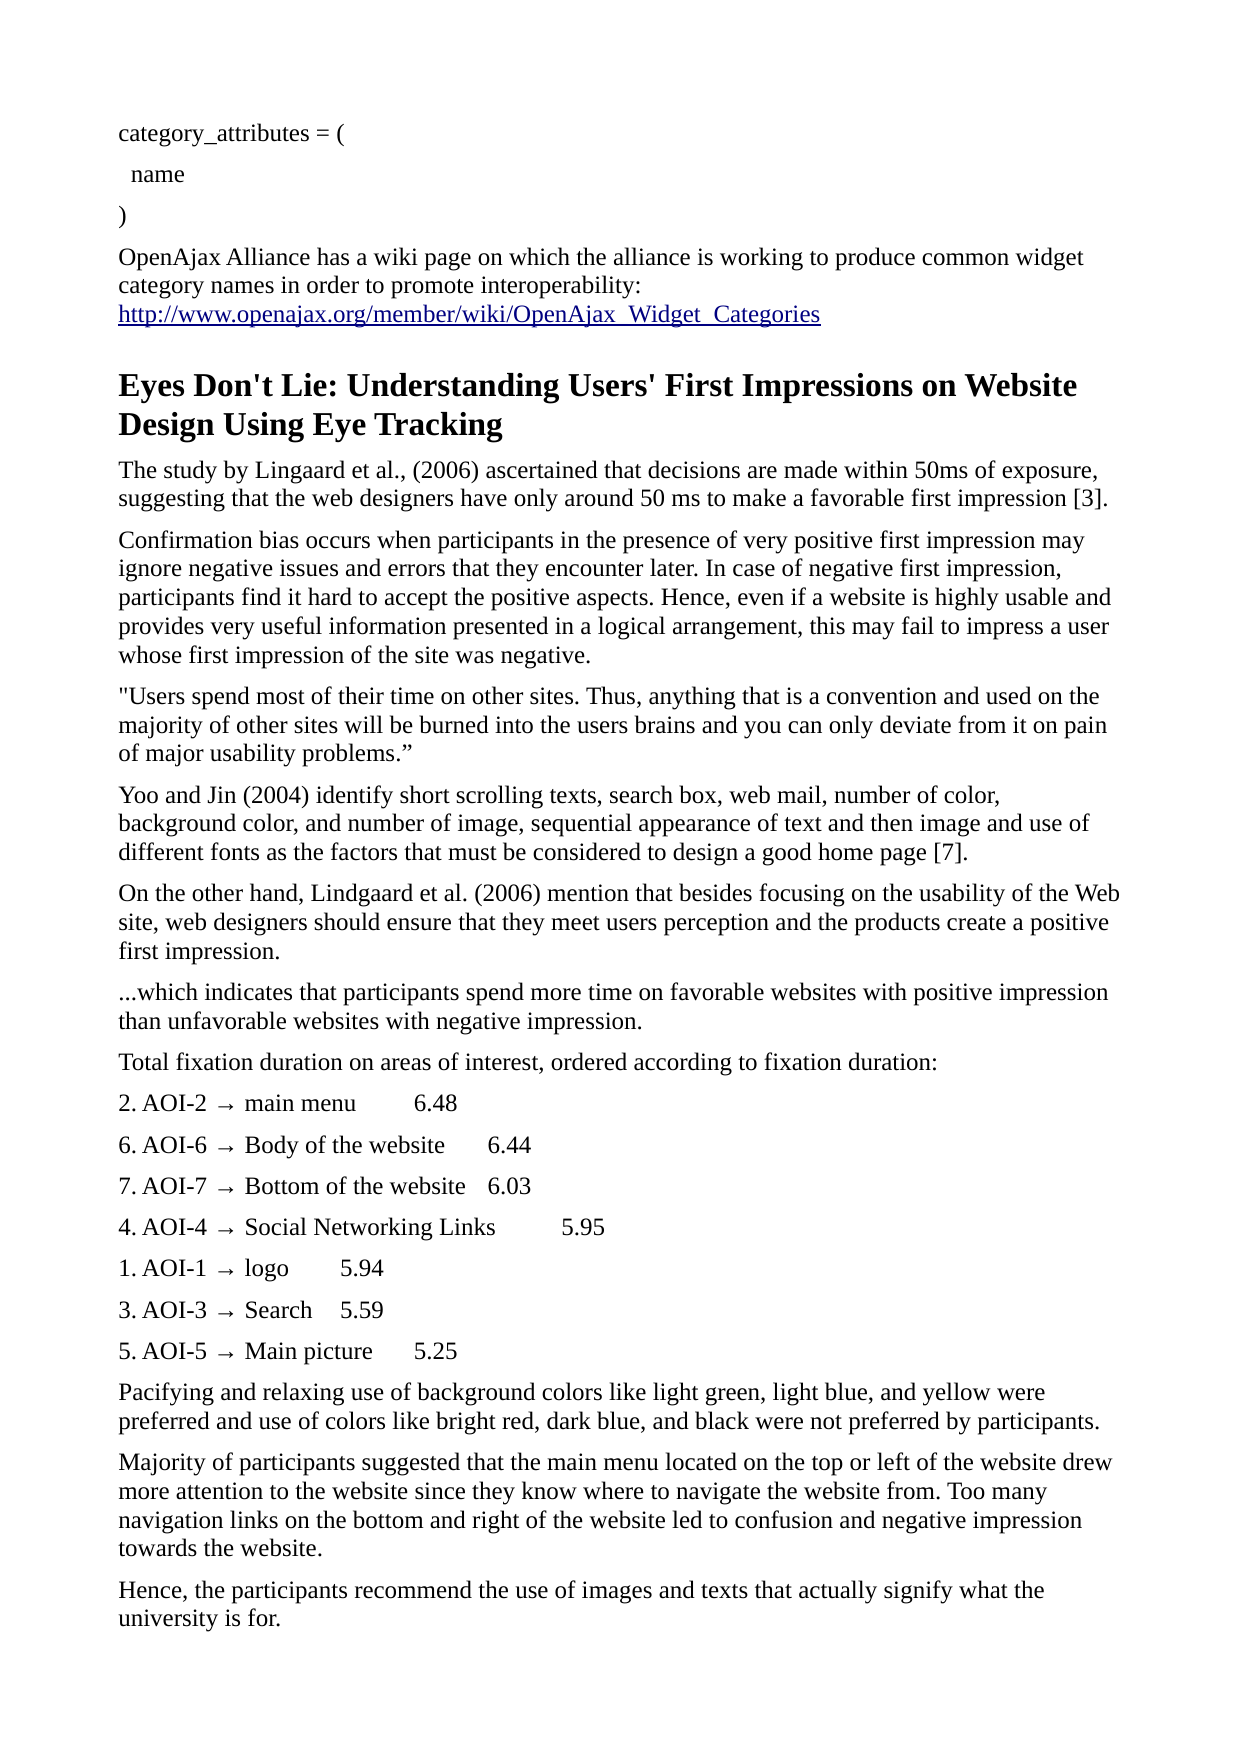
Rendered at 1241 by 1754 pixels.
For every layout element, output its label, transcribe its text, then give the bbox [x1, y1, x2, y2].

text 2. AOI-2 → main menu 6.48 [118, 1088, 1122, 1117]
text On the other hand, Lindgaard et al. (2006) mention that besides focusing on the usability of the Web site, web designers should ensure that they meet users perception and the products create a positive first impression. [118, 878, 1122, 965]
text Hence, the participants recommend the use of images and texts that actually signify what the university is for. [118, 1575, 1122, 1632]
text Total fixation duration on areas of interest, ordered according to fixation duration: [118, 1047, 1122, 1076]
text Majority of participants suggested that the main menu located on the top or left of the website drew more attention to the website since they know where to navigate the website from. Too many navigation links on the bottom and right of the website led to confusion and negative impression towards the website. [118, 1447, 1122, 1562]
text Confirmation bias occurs when participants in the presence of very positive first impression may ignore negative issues and errors that they encounter later. In case of negative first impression, participants find it hard to accept the positive aspects. Hence, even if a website is highly usable and provides very useful information presented in a logical arrangement, this may fail to impress a user whose first impression of the site was negative. [118, 525, 1122, 668]
text category_attributes = ( [118, 118, 1122, 147]
text "Users spend most of their time on other sites. Thus, anything that is a convention and used on the majority of other sites will be burned into the users brains and you can only deviate from it on pain of major usability problems.” [118, 681, 1122, 767]
text ) [118, 201, 1122, 229]
text 3. AOI-3 → Search 5.59 [118, 1295, 1122, 1323]
text 4. AOI-4 → Social Networking Links 5.95 [118, 1212, 1122, 1241]
text ...which indicates that participants spend more time on favorable websites with positive impression than unfavorable websites with negative impression. [118, 977, 1122, 1035]
text 6. AOI-6 → Body of the website 6.44 [118, 1130, 1122, 1158]
text The study by Lingaard et al., (2006) ascertained that decisions are made within 50ms of exposure, suggesting that the web designers have only around 50 ms to make a favorable first impression [3]. [118, 455, 1122, 512]
text 5. AOI-5 → Main picture 5.25 [118, 1336, 1122, 1365]
text 1. AOI-1 → logo 5.94 [118, 1253, 1122, 1282]
subtitle Eyes Don't Lie: Understanding Users' First Impressions on Website Design Using Eye Tracking [118, 366, 1122, 442]
text OpenAjax Alliance has a wiki page on which the alliance is working to produce common widget category names in order to promote interoperability: http://www.openajax.org/member/wiki/OpenAjax_Widget_Categories [118, 242, 1122, 328]
text name [118, 159, 1122, 188]
text Pacifying and relaxing use of background colors like light green, light blue, and yellow were preferred and use of colors like bright red, dark blue, and black were not preferred by participants. [118, 1377, 1122, 1435]
text Yoo and Jin (2004) identify short scrolling texts, search box, web mail, number of color, background color, and number of image, sequential appearance of text and then image and use of different fonts as the factors that must be considered to design a good home page [7]. [118, 780, 1122, 866]
text 7. AOI-7 → Bottom of the website 6.03 [118, 1171, 1122, 1200]
